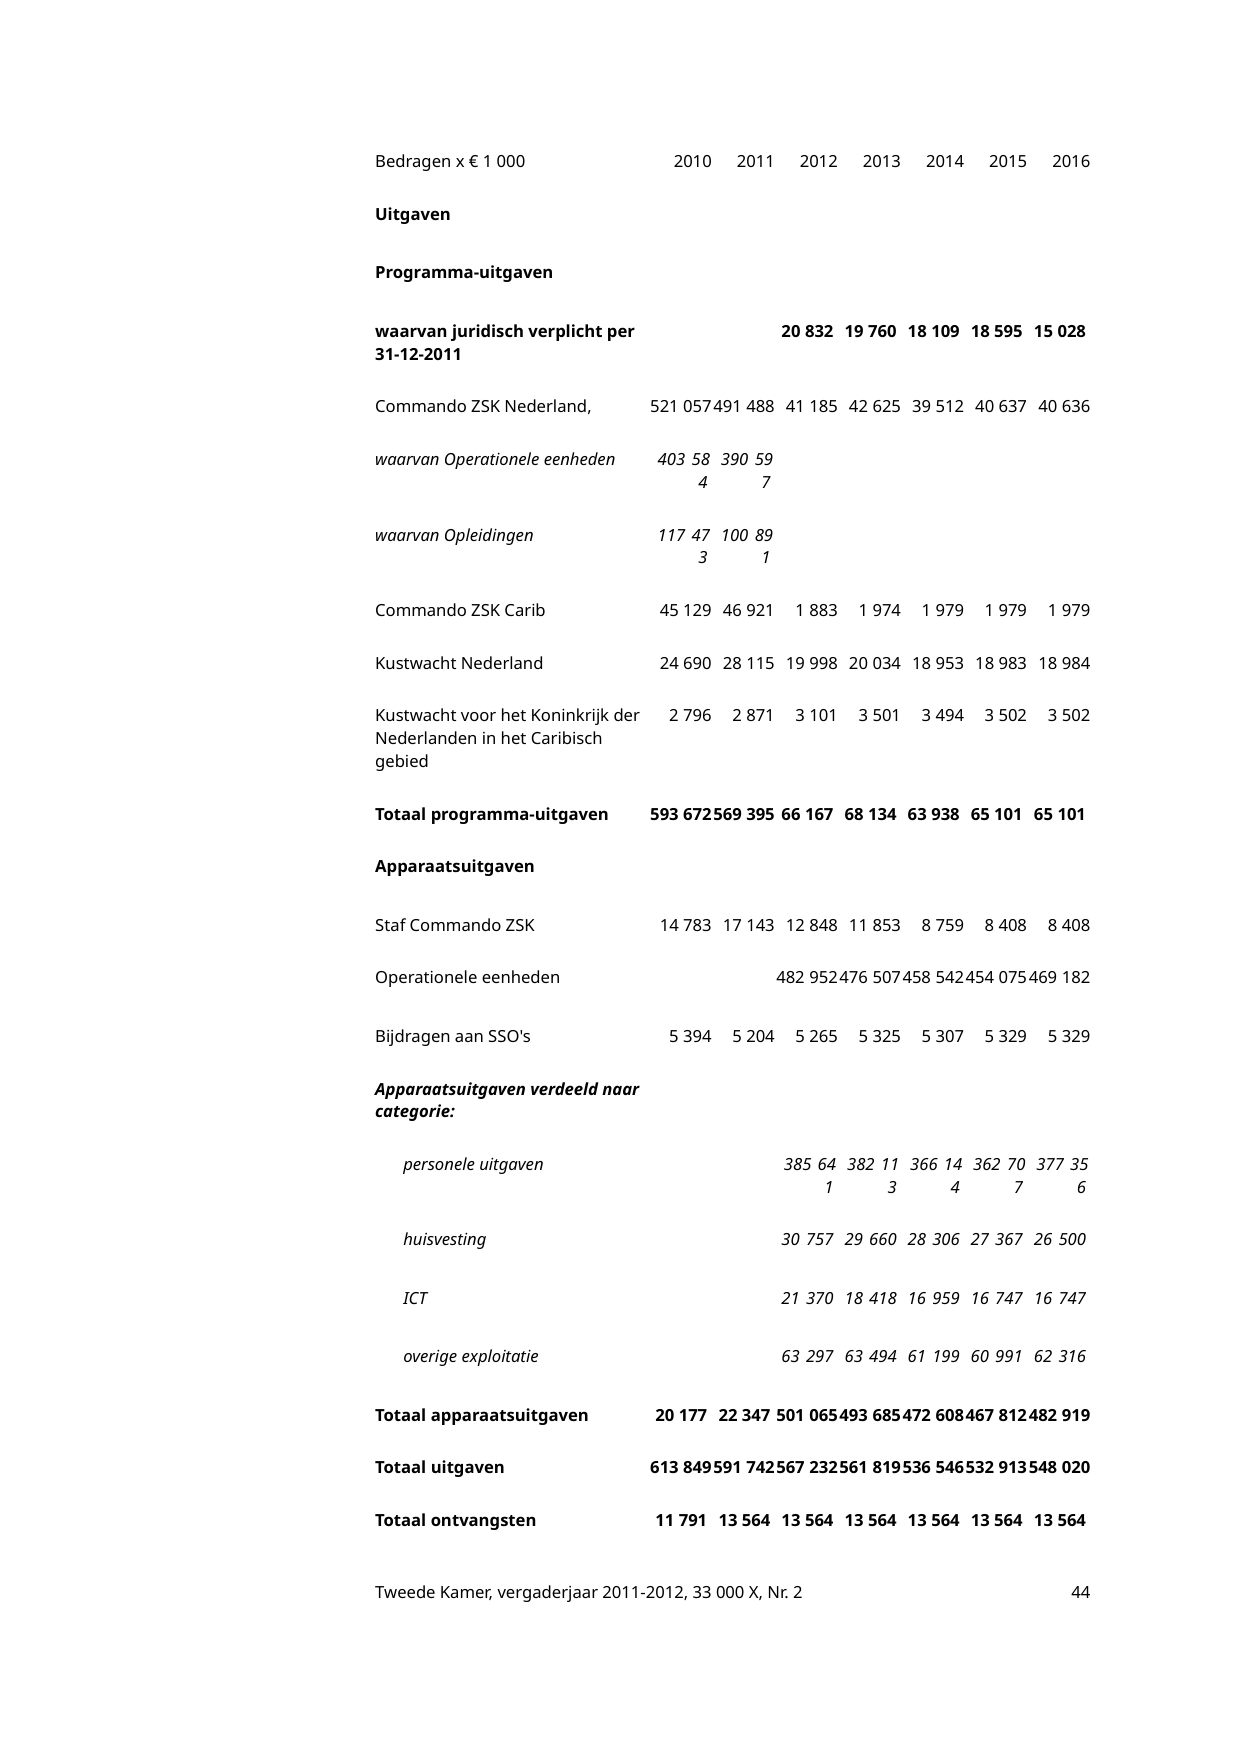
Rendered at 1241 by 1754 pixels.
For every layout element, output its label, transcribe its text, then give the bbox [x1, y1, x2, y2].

table_cell [775, 261, 838, 319]
table_cell 3 494 [901, 704, 964, 802]
table_cell [711, 1153, 774, 1228]
table_cell Commando ZSK Carib [375, 599, 648, 651]
table_cell 382 113 [838, 1153, 901, 1228]
table_cell 593 672 [648, 802, 711, 855]
table_cell huisvesting [403, 1228, 648, 1286]
table_cell [1027, 523, 1090, 598]
table_cell 458 542 [901, 966, 964, 1024]
table_cell waarvan Opleidingen [375, 523, 648, 598]
table_cell 117 473 [648, 523, 711, 598]
table_header 2011 [711, 150, 774, 203]
table_cell [1027, 203, 1090, 261]
table_cell 567 232 [775, 1456, 838, 1509]
table_cell 591 742 [711, 1456, 774, 1509]
table_cell 40 636 [1027, 395, 1090, 448]
table_cell [901, 855, 964, 913]
table_cell 469 182 [1027, 966, 1090, 1024]
table_cell 561 819 [838, 1456, 901, 1509]
table_cell 18 418 [838, 1286, 901, 1345]
table_cell 20 034 [838, 651, 901, 704]
table_cell 62 316 [1027, 1345, 1090, 1403]
table_cell Programma-uitgaven [375, 261, 648, 319]
table_cell 2 871 [711, 704, 774, 802]
table_cell Bijdragen aan SSO's [375, 1024, 648, 1077]
table_cell 63 938 [901, 802, 964, 855]
table_cell [711, 1345, 774, 1403]
table_cell 40 637 [964, 395, 1027, 448]
table_cell [838, 261, 901, 319]
table_header 2016 [1027, 150, 1090, 203]
table_cell [964, 1077, 1027, 1152]
table_cell 18 953 [901, 651, 964, 704]
table_cell [711, 1077, 774, 1152]
table_cell [901, 448, 964, 523]
table_cell 15 028 [1027, 320, 1090, 395]
table_cell [375, 1153, 403, 1228]
table_cell 3 101 [775, 704, 838, 802]
table_cell 613 849 [648, 1456, 711, 1509]
table_cell [901, 523, 964, 598]
table_cell [838, 448, 901, 523]
table_cell 26 500 [1027, 1228, 1090, 1286]
table_cell [648, 1286, 711, 1345]
table_cell waarvan Operationele eenheden [375, 448, 648, 523]
table_cell overige exploitatie [403, 1345, 648, 1403]
table_cell [648, 1345, 711, 1403]
table_cell 68 134 [838, 802, 901, 855]
table_cell 42 625 [838, 395, 901, 448]
table_cell 65 101 [964, 802, 1027, 855]
table_cell 390 597 [711, 448, 774, 523]
table_cell 1 979 [964, 599, 1027, 651]
table_cell [775, 448, 838, 523]
table_cell 366 144 [901, 1153, 964, 1228]
table_cell 1 974 [838, 599, 901, 651]
table_cell [964, 523, 1027, 598]
table_cell [838, 855, 901, 913]
table_cell [964, 448, 1027, 523]
table_cell [901, 261, 964, 319]
table_cell 11 791 [648, 1509, 711, 1531]
table_cell 19 760 [838, 320, 901, 395]
table_cell 493 685 [838, 1403, 901, 1456]
table_header 2010 [648, 150, 711, 203]
table_cell 5 204 [711, 1024, 774, 1077]
table_cell Totaal ontvangsten [375, 1509, 648, 1531]
table_cell 39 512 [901, 395, 964, 448]
table_cell 5 307 [901, 1024, 964, 1077]
table_cell 17 143 [711, 913, 774, 966]
table_cell Kustwacht voor het Koninkrijk der Nederlanden in het Caribisch gebied [375, 704, 648, 802]
table_cell 41 185 [775, 395, 838, 448]
table_cell 548 020 [1027, 1456, 1090, 1509]
table_cell 28 115 [711, 651, 774, 704]
table_cell 18 983 [964, 651, 1027, 704]
table_cell [648, 855, 711, 913]
table_cell 16 747 [1027, 1286, 1090, 1345]
table_cell waarvan juridisch verplicht per 31-12-2011 [375, 320, 648, 395]
table_cell 18 595 [964, 320, 1027, 395]
table_cell 3 502 [964, 704, 1027, 802]
table_cell 491 488 [711, 395, 774, 448]
table_cell 5 394 [648, 1024, 711, 1077]
table_cell [648, 203, 711, 261]
table_cell [648, 966, 711, 1024]
table_cell 13 564 [964, 1509, 1027, 1531]
table_cell [838, 523, 901, 598]
table_cell 1 979 [901, 599, 964, 651]
table_cell Staf Commando ZSK [375, 913, 648, 966]
table_cell 1 979 [1027, 599, 1090, 651]
table_cell 11 853 [838, 913, 901, 966]
table_cell [648, 261, 711, 319]
table_cell [775, 523, 838, 598]
table_cell 63 297 [775, 1345, 838, 1403]
table_cell [1027, 448, 1090, 523]
table_cell 5 329 [1027, 1024, 1090, 1077]
table_cell 21 370 [775, 1286, 838, 1345]
table_cell [648, 1077, 711, 1152]
table_cell personele uitgaven [403, 1153, 648, 1228]
table_cell 482 952 [775, 966, 838, 1024]
table_cell ICT [403, 1286, 648, 1345]
table_cell [648, 1153, 711, 1228]
table_cell 63 494 [838, 1345, 901, 1403]
table_cell 20 832 [775, 320, 838, 395]
table_cell 569 395 [711, 802, 774, 855]
table_cell 385 641 [775, 1153, 838, 1228]
table_cell 30 757 [775, 1228, 838, 1286]
table_cell 454 075 [964, 966, 1027, 1024]
table_cell 46 921 [711, 599, 774, 651]
table_cell 24 690 [648, 651, 711, 704]
table_cell 16 959 [901, 1286, 964, 1345]
table_cell [648, 1228, 711, 1286]
table_cell 1 883 [775, 599, 838, 651]
table_cell Totaal apparaatsuitgaven [375, 1403, 648, 1456]
table_cell 501 065 [775, 1403, 838, 1456]
table_cell Uitgaven [375, 203, 648, 261]
table_cell [901, 1077, 964, 1152]
table_cell 377 356 [1027, 1153, 1090, 1228]
table_cell [775, 855, 838, 913]
table_cell Kustwacht Nederland [375, 651, 648, 704]
table_cell 22 347 [711, 1403, 774, 1456]
table_cell 18 984 [1027, 651, 1090, 704]
table_cell 66 167 [775, 802, 838, 855]
table_cell [1027, 1077, 1090, 1152]
table_header 2014 [901, 150, 964, 203]
table_cell [375, 1286, 403, 1345]
table_cell [711, 1286, 774, 1345]
table_cell [964, 203, 1027, 261]
table_cell [711, 855, 774, 913]
table_cell [711, 966, 774, 1024]
table_cell 13 564 [901, 1509, 964, 1531]
table_cell 5 329 [964, 1024, 1027, 1077]
table_cell 3 502 [1027, 704, 1090, 802]
table_header Bedragen x € 1 000 [375, 150, 648, 203]
table_cell [901, 203, 964, 261]
table_cell 13 564 [711, 1509, 774, 1531]
table_cell 12 848 [775, 913, 838, 966]
table_cell Commando ZSK Nederland, [375, 395, 648, 448]
table_cell 65 101 [1027, 802, 1090, 855]
table_cell 16 747 [964, 1286, 1027, 1345]
table_cell 20 177 [648, 1403, 711, 1456]
table_cell [964, 261, 1027, 319]
table_cell [375, 1228, 403, 1286]
table_header 2015 [964, 150, 1027, 203]
table_cell [775, 203, 838, 261]
table_cell [711, 1228, 774, 1286]
table_cell [1027, 261, 1090, 319]
table_cell [775, 1077, 838, 1152]
table_cell Totaal programma-uitgaven [375, 802, 648, 855]
table_cell 5 265 [775, 1024, 838, 1077]
table_cell Totaal uitgaven [375, 1456, 648, 1509]
table_header 2012 [775, 150, 838, 203]
table_cell Apparaatsuitgaven [375, 855, 648, 913]
table_cell 29 660 [838, 1228, 901, 1286]
table_cell 28 306 [901, 1228, 964, 1286]
table_cell [711, 320, 774, 395]
table_cell [838, 1077, 901, 1152]
table_cell 100 891 [711, 523, 774, 598]
table_cell 362 707 [964, 1153, 1027, 1228]
table_cell 521 057 [648, 395, 711, 448]
table_cell Operationele eenheden [375, 966, 648, 1024]
table_cell [964, 855, 1027, 913]
table_cell 8 408 [964, 913, 1027, 966]
table_cell [711, 203, 774, 261]
table_cell 14 783 [648, 913, 711, 966]
table_cell 60 991 [964, 1345, 1027, 1403]
table_header 2013 [838, 150, 901, 203]
table_cell 2 796 [648, 704, 711, 802]
table_cell 13 564 [775, 1509, 838, 1531]
table_cell 467 812 [964, 1403, 1027, 1456]
table_cell 476 507 [838, 966, 901, 1024]
table_cell Apparaatsuitgaven verdeeld naar categorie: [375, 1077, 648, 1152]
table_cell 13 564 [1027, 1509, 1090, 1531]
table_cell 532 913 [964, 1456, 1027, 1509]
table_cell 536 546 [901, 1456, 964, 1509]
table_cell 8 408 [1027, 913, 1090, 966]
table_cell 27 367 [964, 1228, 1027, 1286]
table_cell [711, 261, 774, 319]
table_cell 8 759 [901, 913, 964, 966]
table_cell 3 501 [838, 704, 901, 802]
table_cell 45 129 [648, 599, 711, 651]
table_cell 18 109 [901, 320, 964, 395]
table_cell [648, 320, 711, 395]
table_cell 61 199 [901, 1345, 964, 1403]
table_cell 13 564 [838, 1509, 901, 1531]
table_cell [1027, 855, 1090, 913]
table_cell 472 608 [901, 1403, 964, 1456]
table_cell 482 919 [1027, 1403, 1090, 1456]
table_cell 19 998 [775, 651, 838, 704]
table_cell [375, 1345, 403, 1403]
table_cell [838, 203, 901, 261]
table_cell 403 584 [648, 448, 711, 523]
table_cell 5 325 [838, 1024, 901, 1077]
